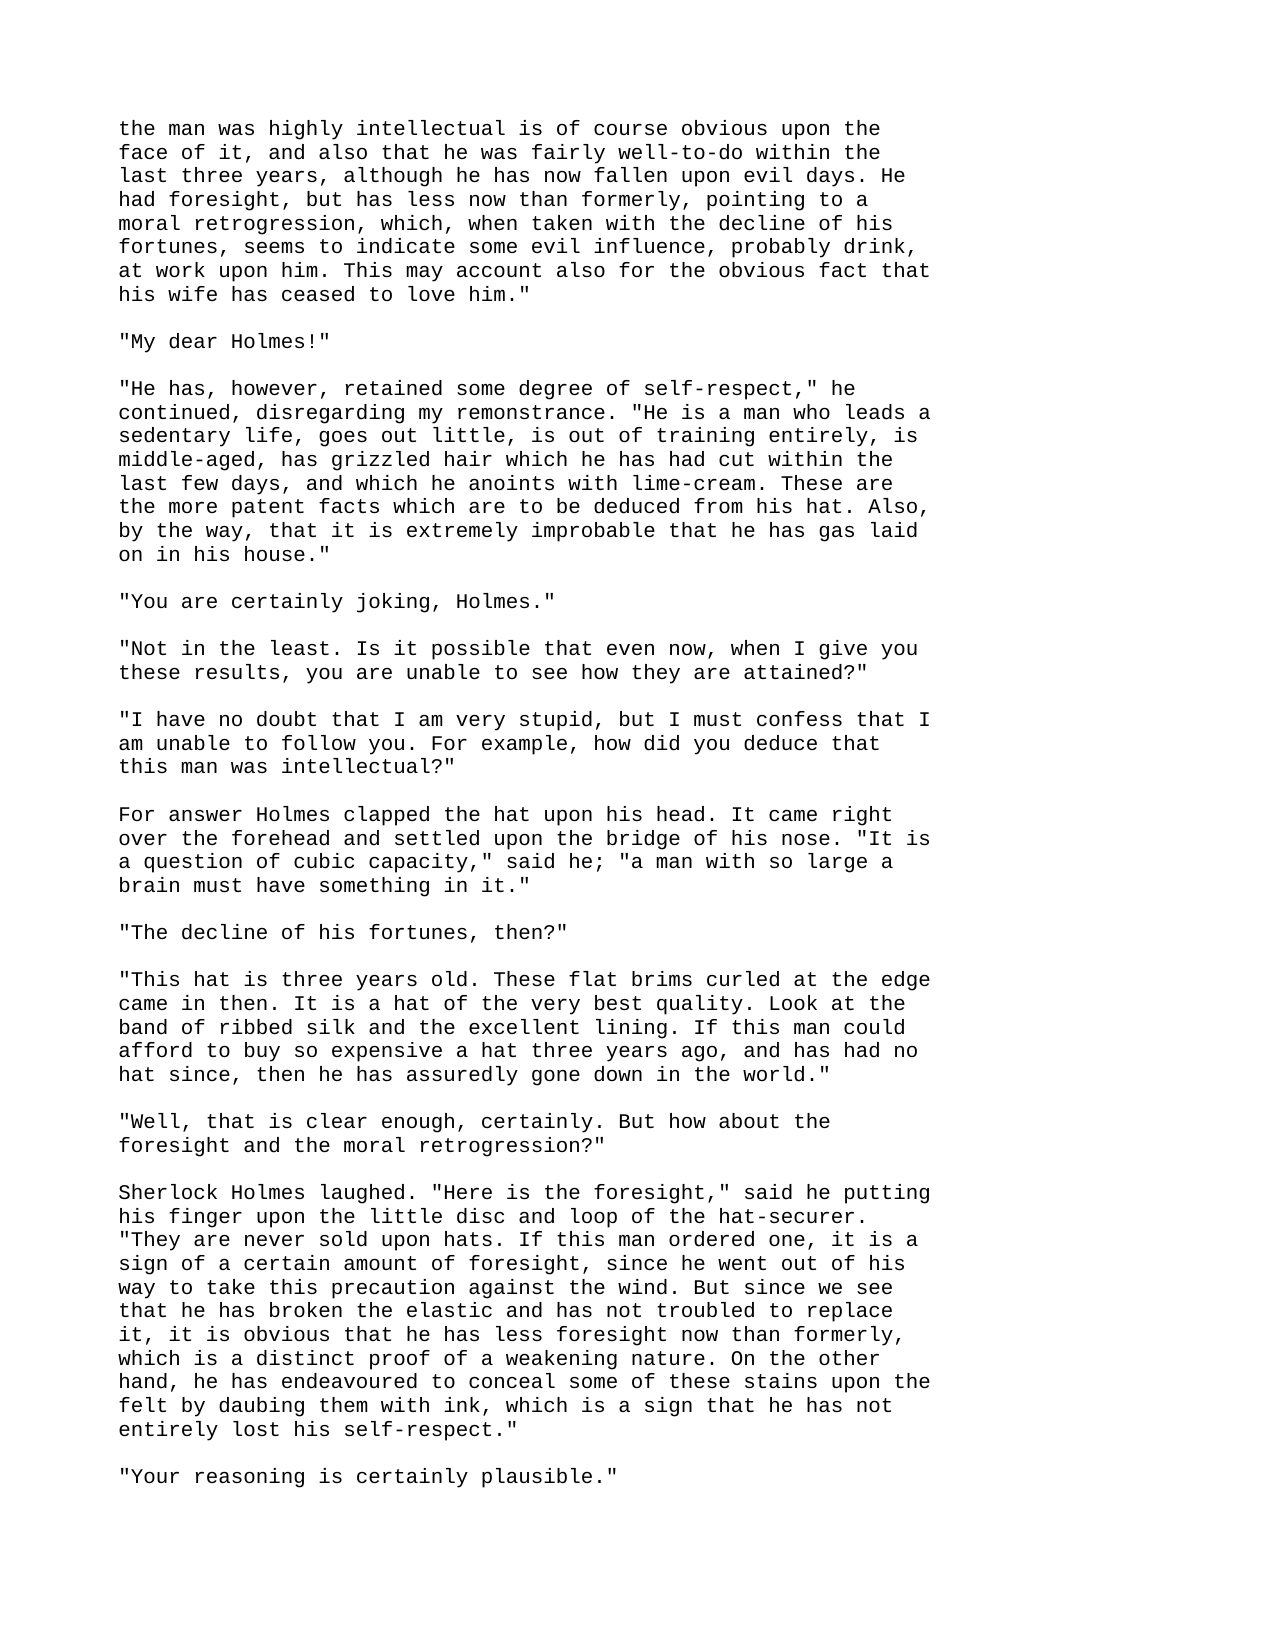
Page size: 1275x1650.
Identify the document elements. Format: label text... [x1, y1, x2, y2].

text by the way, that it is extremely improbable that he has gas laid [118, 520, 1157, 544]
text on in his house." [118, 544, 1157, 567]
text sign of a certain amount of foresight, since he went out of his [118, 1253, 1157, 1277]
text hat since, then he has assuredly gone down in the world." [118, 1064, 1157, 1088]
text felt by daubing them with ink, which is a sign that he has not [118, 1395, 1157, 1419]
text band of ribbed silk and the excellent lining. If this man could [118, 1017, 1157, 1040]
text "The decline of his fortunes, then?" [118, 922, 1157, 946]
text this man was intellectual?" [118, 757, 1157, 780]
text sedentary life, goes out little, is out of training entirely, is [118, 426, 1157, 449]
text the man was highly intellectual is of course obvious upon the [118, 118, 1157, 142]
text foresight and the moral retrogression?" [118, 1135, 1157, 1158]
text continued, disregarding my remonstrance. "He is a man who leads a [118, 402, 1157, 426]
text "You are certainly joking, Holmes." [118, 591, 1157, 615]
text a question of cubic capacity," said he; "a man with so large a [118, 851, 1157, 875]
text "He has, however, retained some degree of self-respect," he [118, 378, 1157, 402]
text had foresight, but has less now than formerly, pointing to a [118, 189, 1157, 213]
text am unable to follow you. For example, how did you deduce that [118, 733, 1157, 757]
text last few days, and which he anoints with lime-cream. These are [118, 473, 1157, 496]
text way to take this precaution against the wind. But since we see [118, 1277, 1157, 1300]
text Sherlock Holmes laughed. "Here is the foresight," said he putting [118, 1182, 1157, 1206]
text his wife has ceased to love him." [118, 284, 1157, 307]
text last three years, although he has now fallen upon evil days. He [118, 165, 1157, 189]
text "Not in the least. Is it possible that even now, when I give you [118, 638, 1157, 662]
text at work upon him. This may account also for the obvious fact that [118, 260, 1157, 284]
text hand, he has endeavoured to conceal some of these stains upon the [118, 1371, 1157, 1395]
text that he has broken the elastic and has not troubled to replace [118, 1300, 1157, 1324]
text the more patent facts which are to be deduced from his hat. Also, [118, 496, 1157, 520]
text face of it, and also that he was fairly well-to-do within the [118, 142, 1157, 165]
text it, it is obvious that he has less foresight now than formerly, [118, 1324, 1157, 1348]
text afford to buy so expensive a hat three years ago, and has had no [118, 1040, 1157, 1064]
text fortunes, seems to indicate some evil influence, probably drink, [118, 236, 1157, 260]
text "This hat is three years old. These flat brims curled at the edge [118, 969, 1157, 993]
text "I have no doubt that I am very stupid, but I must confess that I [118, 709, 1157, 733]
text "They are never sold upon hats. If this man ordered one, it is a [118, 1229, 1157, 1253]
text "Your reasoning is certainly plausible." [118, 1466, 1157, 1489]
text these results, you are unable to see how they are attained?" [118, 662, 1157, 686]
text came in then. It is a hat of the very best quality. Look at the [118, 993, 1157, 1017]
text "My dear Holmes!" [118, 331, 1157, 354]
text brain must have something in it." [118, 875, 1157, 898]
text which is a distinct proof of a weakening nature. On the other [118, 1348, 1157, 1371]
text middle-aged, has grizzled hair which he has had cut within the [118, 449, 1157, 473]
text entirely lost his self-respect." [118, 1419, 1157, 1442]
text his finger upon the little disc and loop of the hat-securer. [118, 1206, 1157, 1229]
text For answer Holmes clapped the hat upon his head. It came right [118, 804, 1157, 827]
text "Well, that is clear enough, certainly. But how about the [118, 1111, 1157, 1135]
text over the forehead and settled upon the bridge of his nose. "It is [118, 827, 1157, 851]
text moral retrogression, which, when taken with the decline of his [118, 213, 1157, 236]
